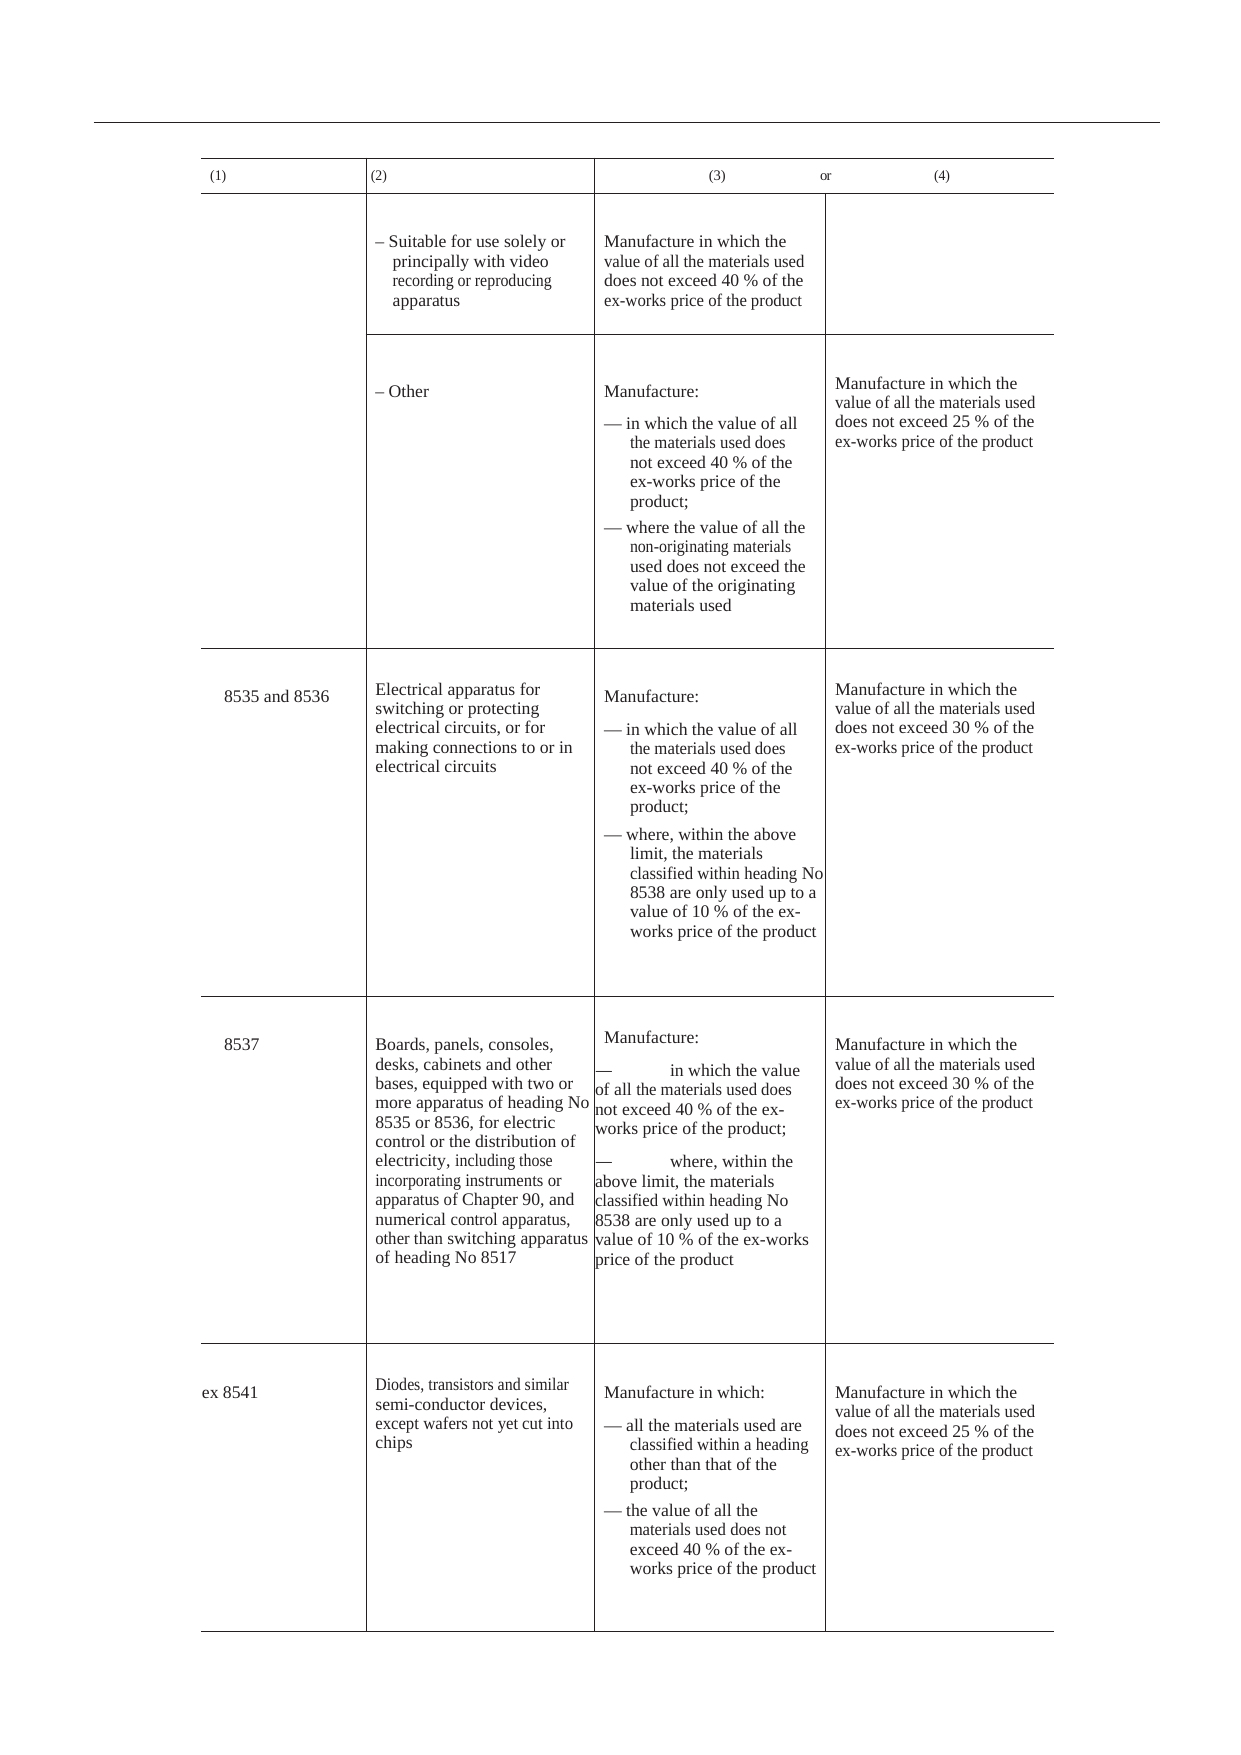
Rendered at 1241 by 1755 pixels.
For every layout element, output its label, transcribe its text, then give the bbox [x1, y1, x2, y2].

table_cell – Suitable for use solely or principally with video recording or reproducing apparatus [367, 194, 594, 334]
table_cell [201, 1494, 366, 1631]
table_cell Manufacture in which the value of all the materials used does not exceed 25 % of the ex-works price of the product [826, 335, 1054, 511]
table_cell Manufacture: — in which the value of all the materials used does not exceed 40 % of the ex-works price of the product; [595, 649, 825, 818]
table_cell 8537 [201, 997, 366, 1343]
table_cell ex 8541 [201, 1344, 366, 1494]
table_cell – Other [367, 335, 594, 511]
table_cell [367, 1494, 594, 1631]
table_cell [826, 818, 1054, 996]
table_cell — the value of all the materials used does not exceed 40 % of the ex- works price of the product [595, 1494, 825, 1631]
table_cell Manufacture in which the value of all the materials used does not exceed 25 % of the ex-works price of the product [826, 1344, 1054, 1494]
table_cell 8535 and 8536 [201, 649, 366, 818]
table_cell Manufacture: — in which the value of all the materials used does not exceed 40 % of the ex-works price of the product; [595, 335, 825, 511]
table_cell [367, 511, 594, 648]
table_cell — where the value of all the non-originating materials used does not exceed the value of the originating materials used [595, 511, 825, 648]
table_cell [826, 511, 1054, 648]
table_cell [367, 818, 594, 996]
table_cell [826, 194, 1054, 334]
table_header (1) [201, 159, 366, 193]
table_cell Boards, panels, consoles, desks, cabinets and other bases, equipped with two or more apparatus of heading No 8535 or 8536, for electric control or the distribution of electricity, including those incorporating instruments or apparatus of Chapter 90, and numerical control apparatus, other than switching apparatus of heading No 8517 [367, 997, 594, 1343]
table_cell — where, within the above limit, the materials classified within heading No 8538 are only used up to a value of 10 % of the ex-works price of the product [595, 818, 825, 996]
table_cell Manufacture in which: — all the materials used are classified within a heading other than that of the product; [595, 1344, 825, 1494]
table_cell Manufacture in which the value of all the materials used does not exceed 40 % of the ex-works price of the product [595, 194, 825, 334]
table_cell Diodes, transistors and similar semi-conductor devices, except wafers not yet cut into chips [367, 1344, 594, 1494]
table_header (3) or [595, 159, 834, 193]
table_cell [201, 194, 366, 648]
table_cell Manufacture: in which the value of all the materials used does not exceed 40 % of the ex-works price of the product; where, within the above limit, the materials classified within heading No 8538 are only used up to a value of 10 % of the ex-works price of the product [595, 997, 825, 1343]
table_cell Electrical apparatus for switching or protecting electrical circuits, or for making connections to or in electrical circuits [367, 649, 594, 818]
table_cell [826, 1494, 1054, 1631]
table_header (4) [834, 159, 1054, 193]
table_cell [201, 818, 366, 996]
table_header (2) [367, 159, 594, 193]
table_cell Manufacture in which the value of all the materials used does not exceed 30 % of the ex-works price of the product [826, 649, 1054, 818]
table_cell Manufacture in which the value of all the materials used does not exceed 30 % of the ex-works price of the product [826, 997, 1054, 1343]
